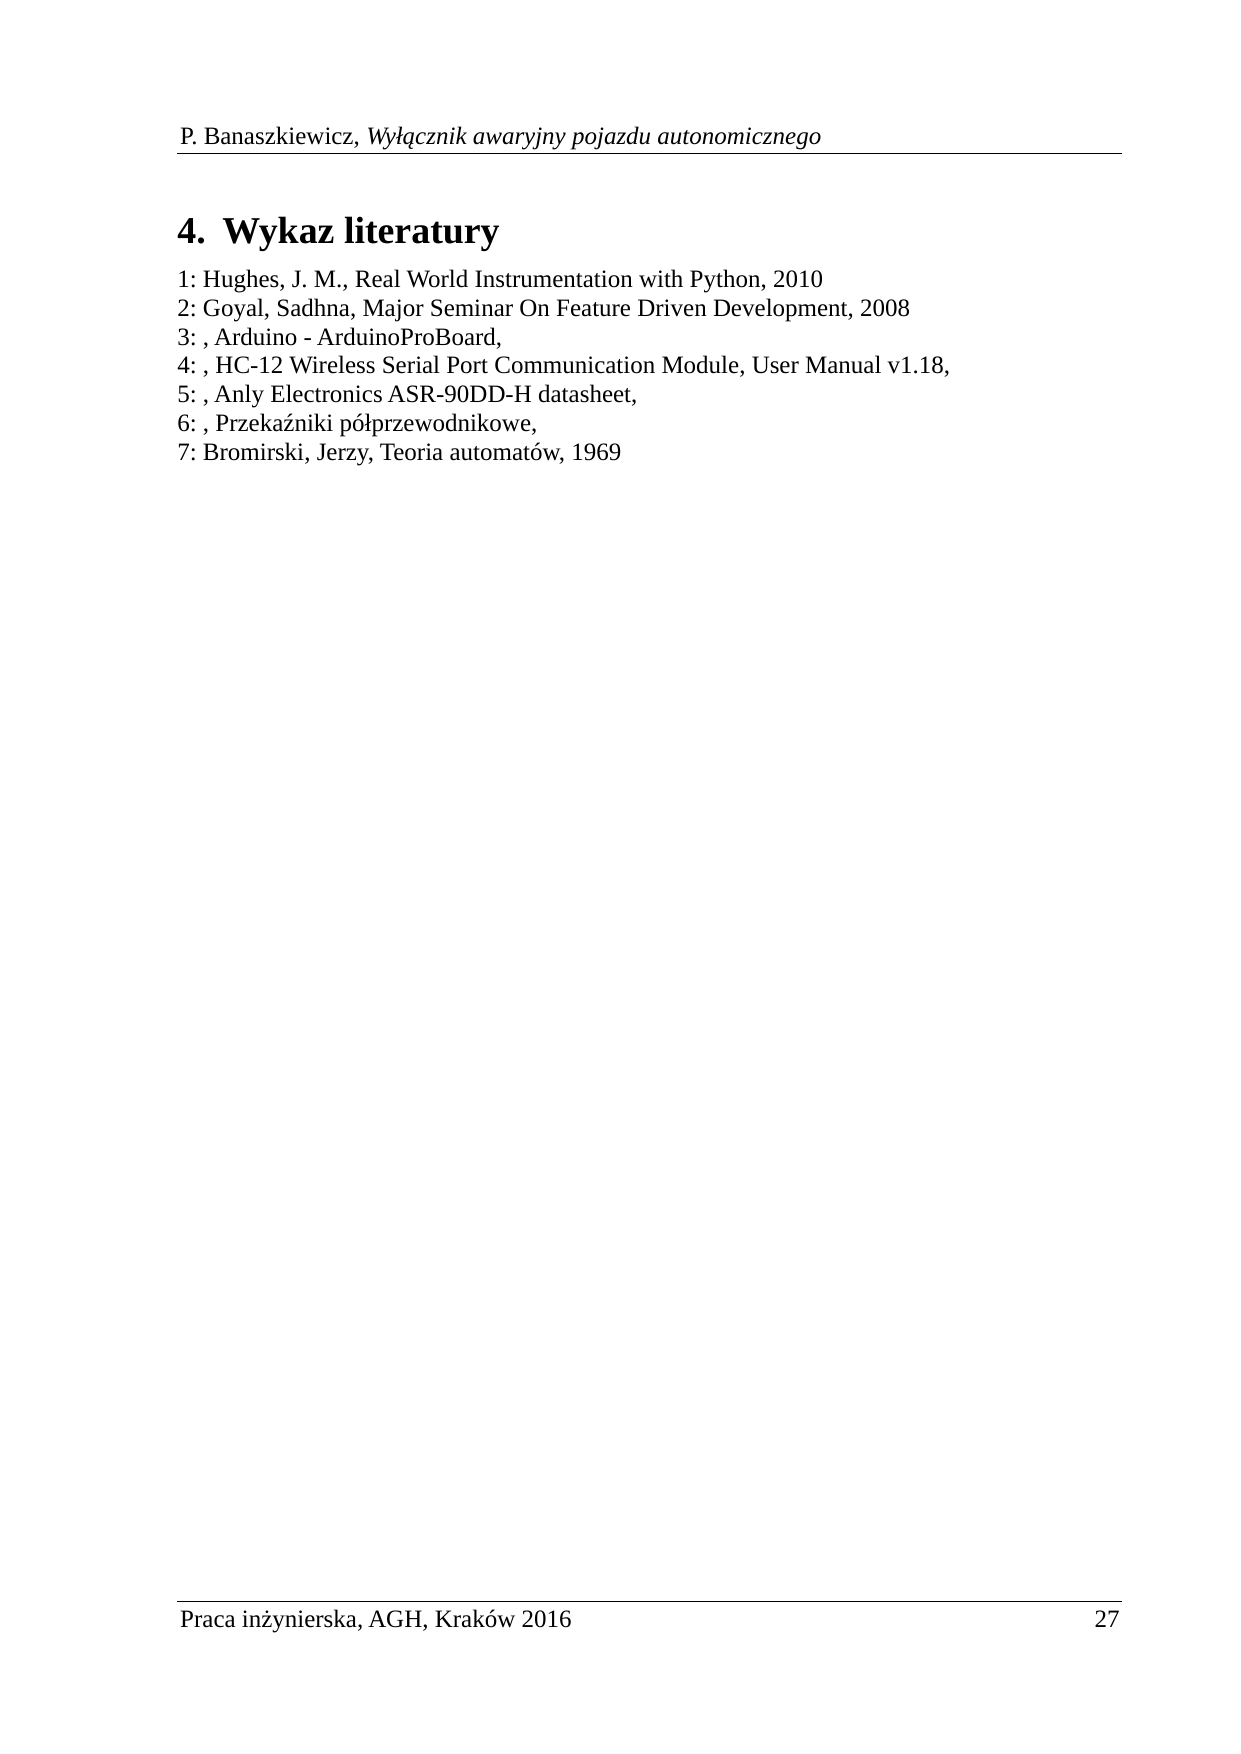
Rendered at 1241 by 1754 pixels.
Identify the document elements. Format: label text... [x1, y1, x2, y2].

text 7: Bromirski, Jerzy, Teoria automatów, 1969 [177, 437, 1122, 465]
text 1: Hughes, J. M., Real World Instrumentation with Python, 2010 [177, 264, 1122, 293]
text 4: , HC-12 Wireless Serial Port Communication Module, User Manual v1.18, [177, 350, 1122, 379]
text 3: , Arduino - ArduinoProBoard, [177, 322, 1122, 350]
text 5: , Anly Electronics ASR-90DD-H datasheet, [177, 379, 1122, 408]
subtitle Wykaz literatury [177, 208, 1122, 252]
text 6: , Przekaźniki półprzewodnikowe, [177, 408, 1122, 437]
text 2: Goyal, Sadhna, Major Seminar On Feature Driven Development, 2008 [177, 293, 1122, 322]
